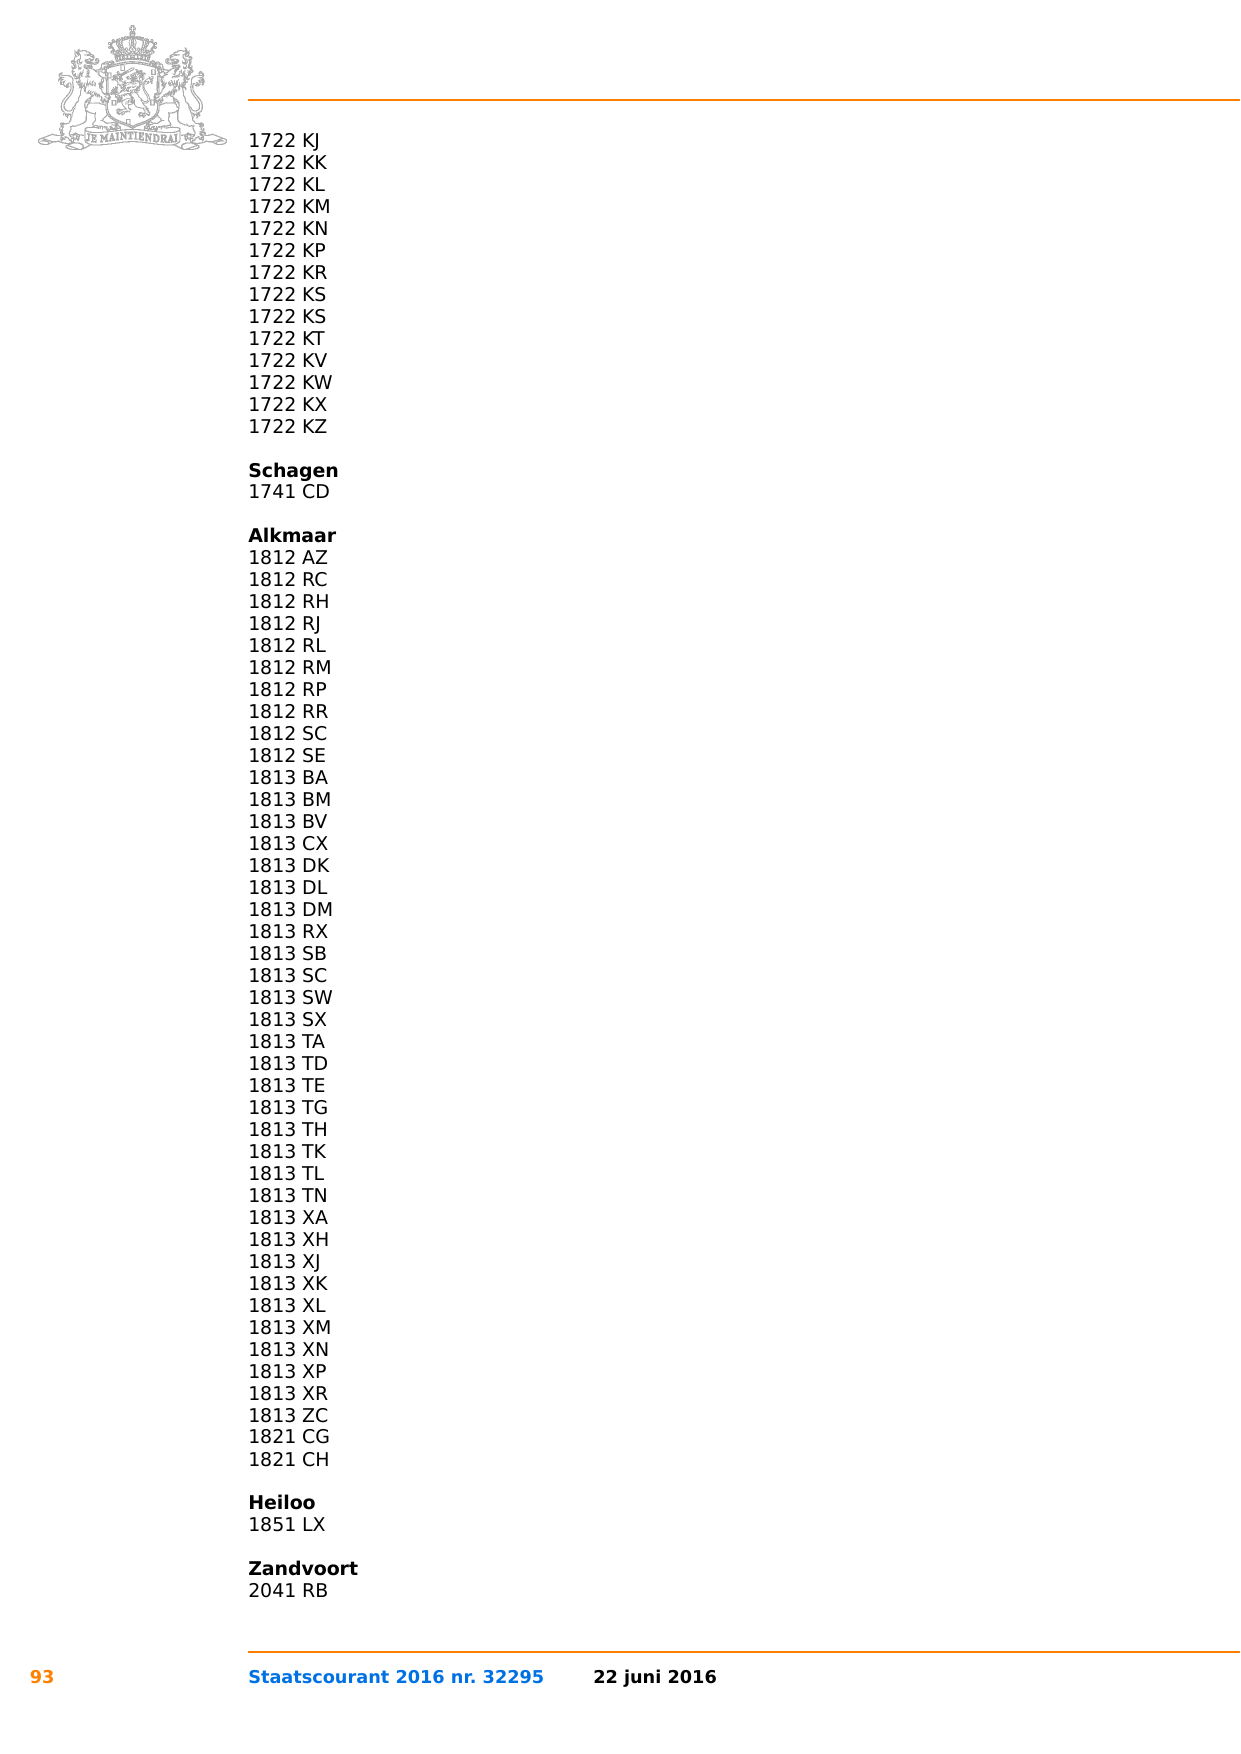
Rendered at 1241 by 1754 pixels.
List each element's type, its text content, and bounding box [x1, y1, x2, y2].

text 1813 XR [248, 1382, 1163, 1404]
text 1813 ZC [248, 1404, 1163, 1426]
text 1813 TD [248, 1053, 1163, 1075]
text 1722 KK [248, 152, 1163, 174]
text 1813 XJ [248, 1251, 1163, 1273]
text 1813 BV [248, 811, 1163, 833]
text 1722 KT [248, 328, 1163, 350]
text 1741 CD [248, 481, 1163, 503]
text 1821 CH [248, 1448, 1163, 1470]
text 1813 XP [248, 1361, 1163, 1382]
text 1813 DK [248, 855, 1163, 877]
text 1812 RC [248, 569, 1163, 591]
text 1812 RR [248, 701, 1163, 723]
text 1813 TL [248, 1163, 1163, 1185]
text 1812 RM [248, 657, 1163, 679]
text 1722 KS [248, 306, 1163, 328]
text 1812 AZ [248, 547, 1163, 569]
text 1813 XM [248, 1317, 1163, 1338]
text Heiloo [248, 1492, 1163, 1514]
text 1813 XK [248, 1273, 1163, 1294]
text 1722 KP [248, 240, 1163, 262]
text 1812 RL [248, 635, 1163, 657]
picture [38, 25, 227, 150]
text 1722 KX [248, 394, 1163, 416]
text 1722 KL [248, 174, 1163, 196]
text 1722 KW [248, 372, 1163, 394]
text 1812 RJ [248, 613, 1163, 635]
text Alkmaar [248, 525, 1163, 547]
text 1812 SC [248, 723, 1163, 745]
text 1813 TG [248, 1097, 1163, 1119]
text 1813 TA [248, 1031, 1163, 1053]
text 1813 XA [248, 1207, 1163, 1229]
text Schagen [248, 459, 1163, 481]
text 1813 SC [248, 965, 1163, 987]
text 1813 SW [248, 987, 1163, 1009]
text 1813 DL [248, 877, 1163, 899]
text 1812 RH [248, 591, 1163, 613]
text 1813 XH [248, 1229, 1163, 1251]
text 1722 KV [248, 350, 1163, 372]
text 1722 KS [248, 284, 1163, 306]
text 1813 DM [248, 899, 1163, 921]
text 1813 SX [248, 1009, 1163, 1031]
text 1813 RX [248, 921, 1163, 943]
text 1812 RP [248, 679, 1163, 701]
text 1813 BA [248, 767, 1163, 789]
text 1813 SB [248, 943, 1163, 965]
text 1851 LX [248, 1514, 1163, 1536]
text 1813 TN [248, 1185, 1163, 1207]
text 1813 BM [248, 789, 1163, 811]
text 1821 CG [248, 1426, 1163, 1448]
text 1722 KM [248, 196, 1163, 218]
text 1813 CX [248, 833, 1163, 855]
text 1722 KN [248, 218, 1163, 240]
text 1813 TK [248, 1141, 1163, 1163]
text 2041 RB [248, 1580, 1163, 1602]
text 1813 XL [248, 1294, 1163, 1317]
text 1813 XN [248, 1338, 1163, 1361]
text 1812 SE [248, 745, 1163, 767]
text 1722 KZ [248, 416, 1163, 438]
text 1722 KJ [248, 130, 1163, 152]
text 1813 TE [248, 1075, 1163, 1097]
text 1722 KR [248, 262, 1163, 284]
text Zandvoort [248, 1558, 1163, 1580]
text 1813 TH [248, 1119, 1163, 1141]
